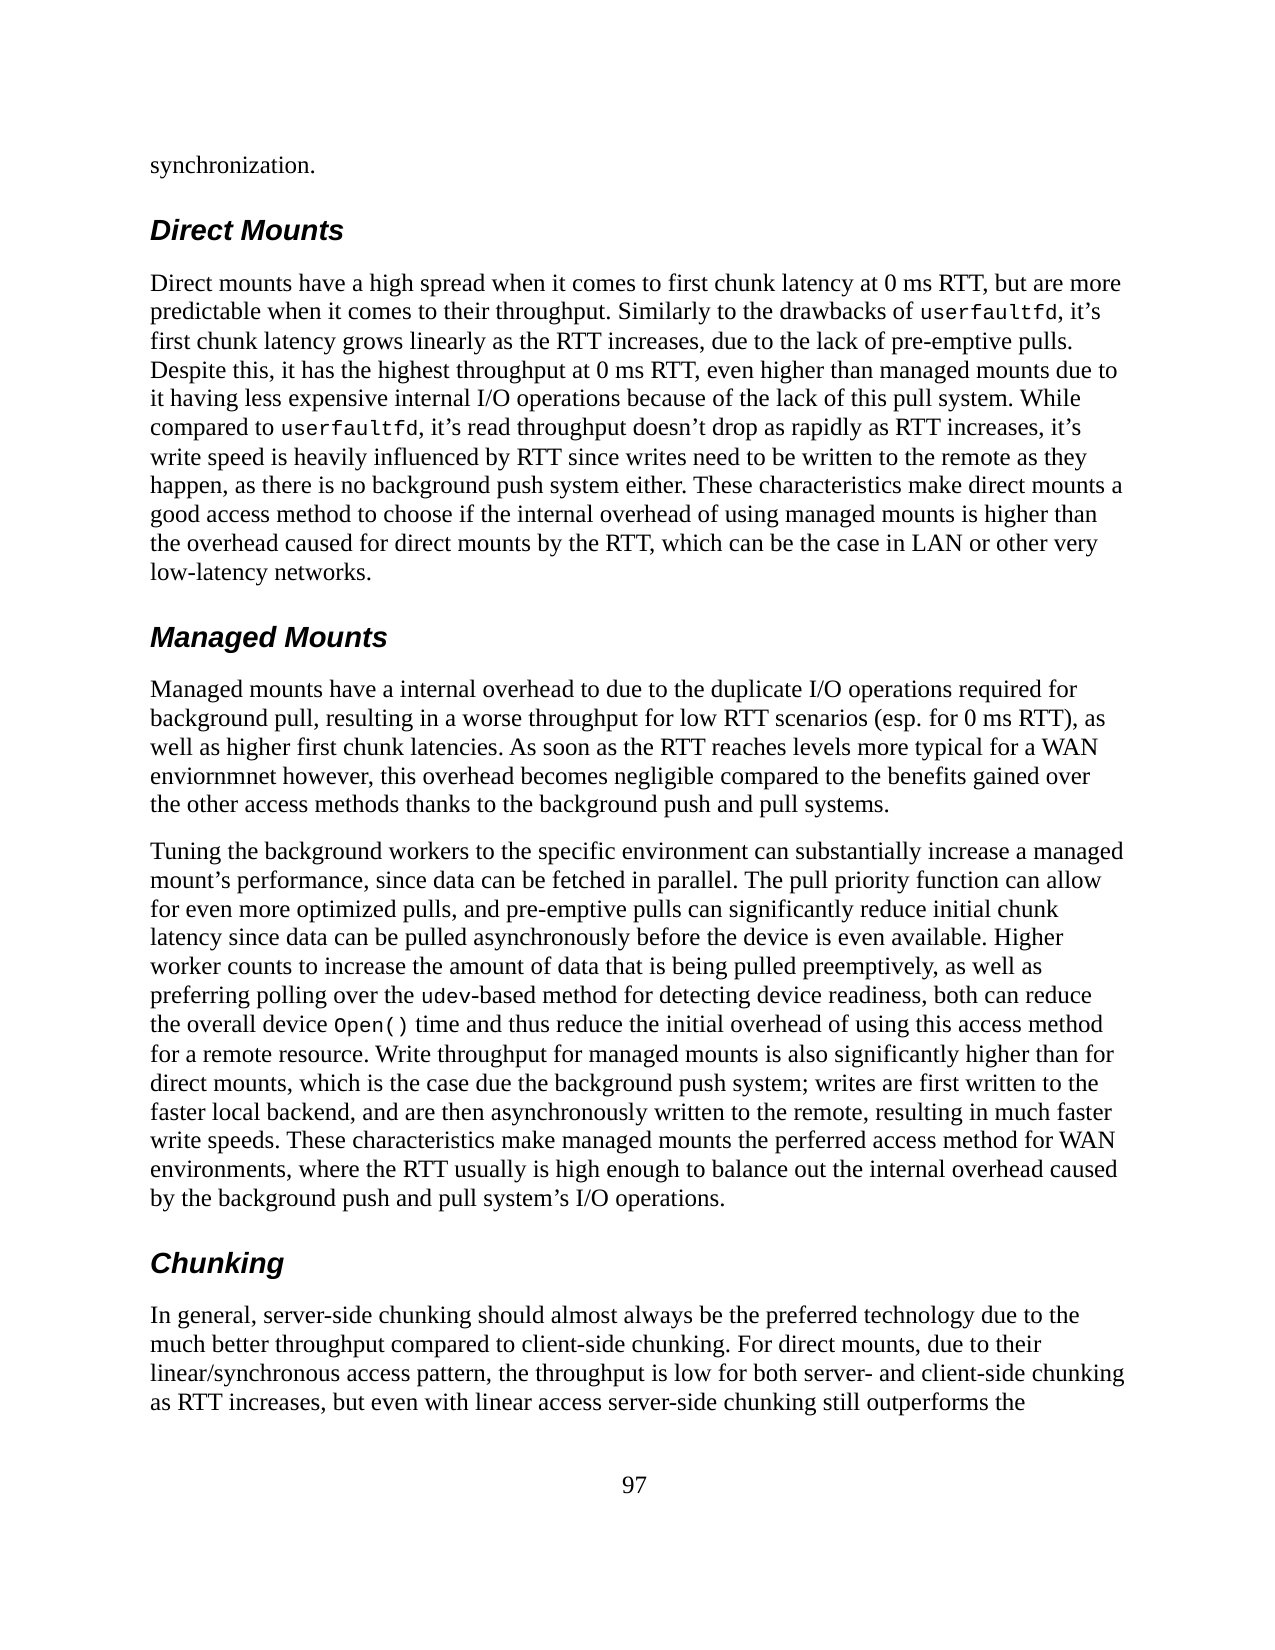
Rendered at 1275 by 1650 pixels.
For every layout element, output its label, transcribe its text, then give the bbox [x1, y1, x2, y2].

subtitle Chunking [150, 1246, 1125, 1279]
text Managed mounts have a internal overhead to due to the duplicate I/O operations required for background pull, resulting in a worse throughput for low RTT scenarios (esp. for 0 ms RTT), as well as higher first chunk latencies. As soon as the RTT reaches levels more typical for a WAN enviornmnet however, this overhead becomes negligible compared to the benefits gained over the other access methods thanks to the background push and pull systems. [150, 674, 1125, 818]
text synchronization. [150, 150, 1125, 179]
text Tuning the background workers to the specific environment can substantially increase a managed mount’s performance, since data can be fetched in parallel. The pull priority function can allow for even more optimized pulls, and pre-emptive pulls can significantly reduce initial chunk latency since data can be pulled asynchronously before the device is even available. Higher worker counts to increase the amount of data that is being pulled preemptively, as well as preferring polling over the udev-based method for detecting device readiness, both can reduce the overall device Open() time and thus reduce the initial overhead of using this access method for a remote resource. Write throughput for managed mounts is also significantly higher than for direct mounts, which is the case due the background push system; writes are first written to the faster local backend, and are then asynchronously written to the remote, resulting in much faster write speeds. These characteristics make managed mounts the perferred access method for WAN environments, where the RTT usually is high enough to balance out the internal overhead caused by the background push and pull system’s I/O operations. [150, 836, 1125, 1212]
subtitle Managed Mounts [150, 619, 1125, 653]
text In general, server-side chunking should almost always be the preferred technology due to the much better throughput compared to client-side chunking. For direct mounts, due to their linear/synchronous access pattern, the throughput is low for both server- and client-side chunking as RTT increases, but even with linear access server-side chunking still outperforms the [150, 1301, 1125, 1416]
text Direct mounts have a high spread when it comes to first chunk latency at 0 ms RTT, but are more predictable when it comes to their throughput. Similarly to the drawbacks of userfaultfd, it’s first chunk latency grows linearly as the RTT increases, due to the lack of pre-emptive pulls. Despite this, it has the highest throughput at 0 ms RTT, even higher than managed mounts due to it having less expensive internal I/O operations because of the lack of this pull system. While compared to userfaultfd, it’s read throughput doesn’t drop as rapidly as RTT increases, it’s write speed is heavily influenced by RTT since writes need to be written to the remote as they happen, as there is no background push system either. These characteristics make direct mounts a good access method to choose if the internal overhead of using managed mounts is higher than the overhead caused for direct mounts by the RTT, which can be the case in LAN or other very low-latency networks. [150, 268, 1125, 586]
subtitle Direct Mounts [150, 213, 1125, 246]
